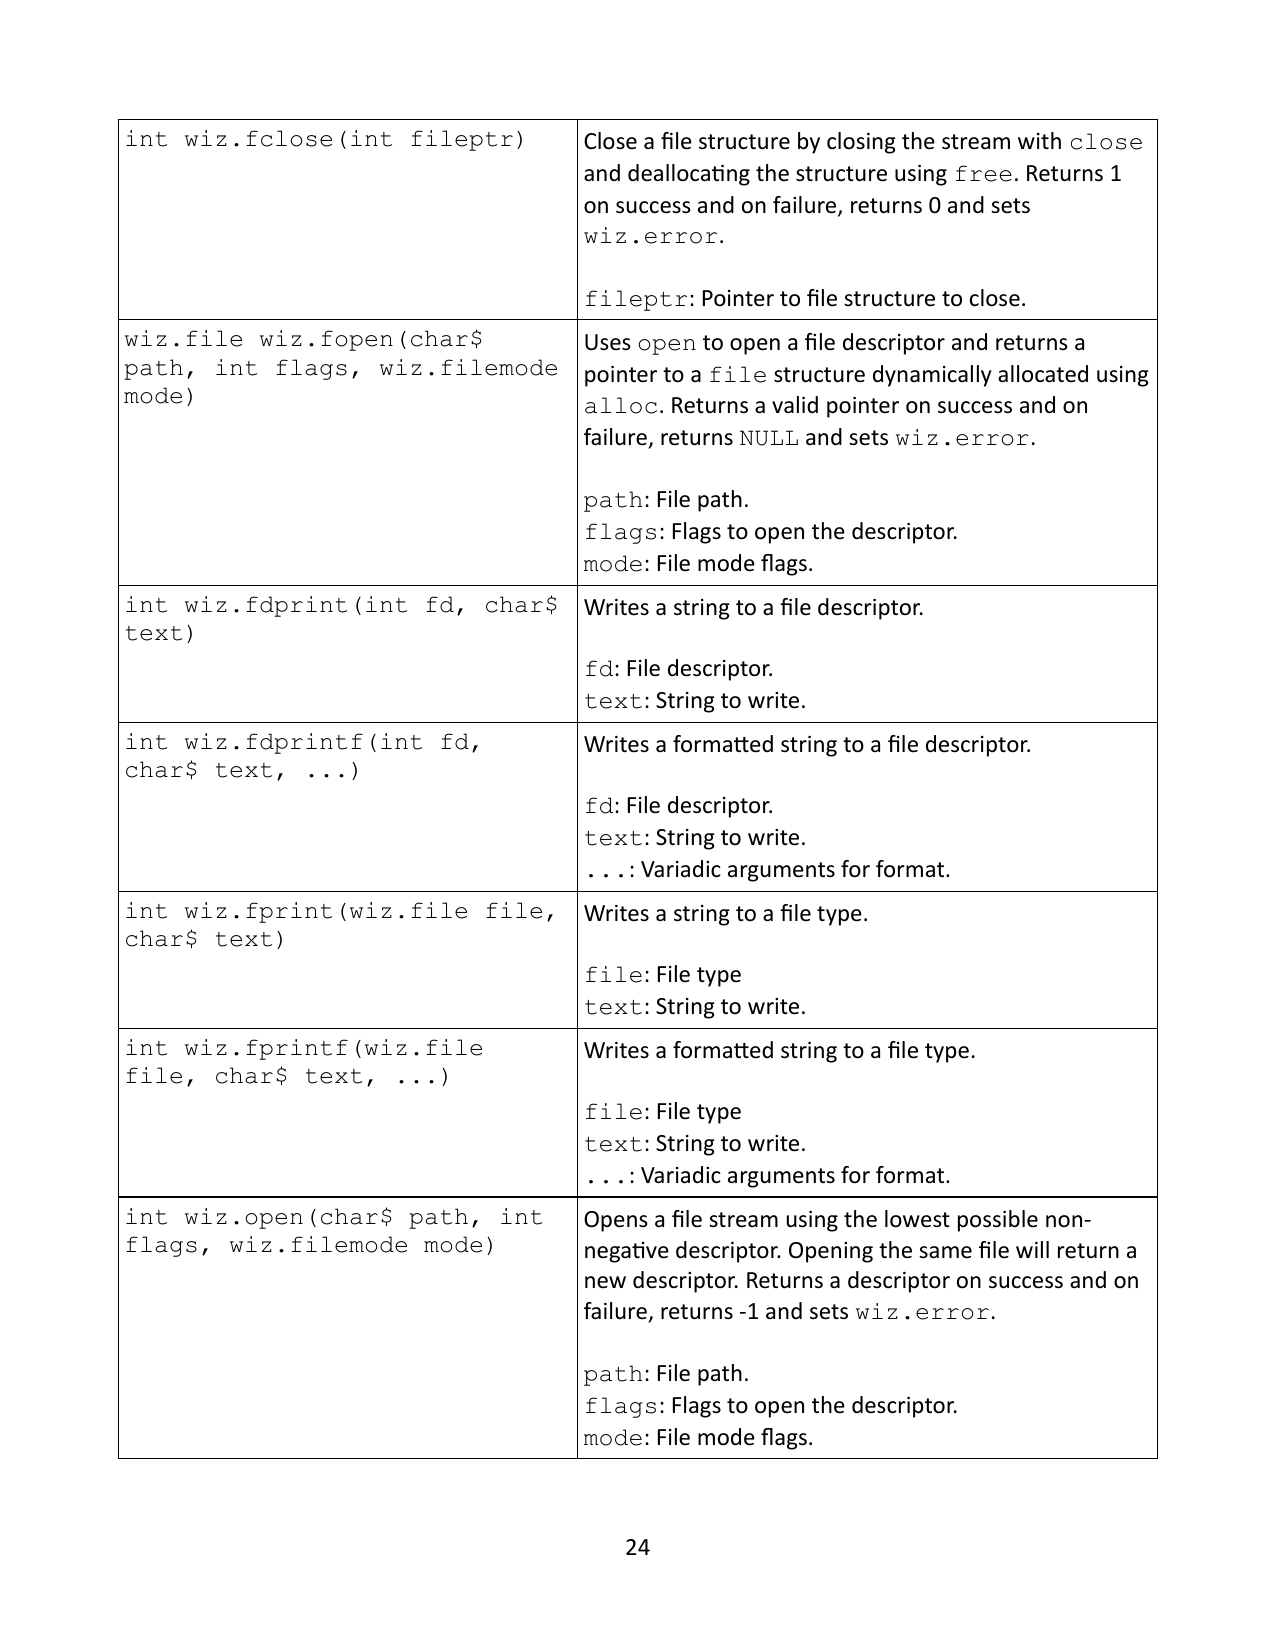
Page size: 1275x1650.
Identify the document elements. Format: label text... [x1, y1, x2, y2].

table_cell Writes a string to a file type. file: File type text: String to write. [578, 892, 1157, 1028]
table_cell int wiz.fdprint(int fd, char$ text) [119, 586, 577, 722]
table_cell Writes a string to a file descriptor. fd: File descriptor. text: String to write. [578, 586, 1157, 722]
table_cell Uses open to open a file descriptor and returns a pointer to a file structure dynamically allocated using alloc. Returns a valid pointer on success and on failure, returns NULL and sets wiz.error. path: File path. flags: Flags to open the descriptor. mode: File mode flags. [578, 320, 1157, 584]
table_cell Writes a formatted string to a file descriptor. fd: File descriptor. text: String to write. ...: Variadic arguments for format. [578, 723, 1157, 891]
table_cell int wiz.fdprintf(int fd, char$ text, ...) [119, 723, 577, 891]
table_cell int wiz.fprint(wiz.file file, char$ text) [119, 892, 577, 1028]
table_cell wiz.file wiz.fopen(char$ path, int flags, wiz.filemode mode) [119, 320, 577, 584]
table_cell int wiz.open(char$ path, int flags, wiz.filemode mode) [119, 1198, 577, 1458]
table_cell Opens a file stream using the lowest possible non-negative descriptor. Opening the same file will return a new descriptor. Returns a descriptor on success and on failure, returns -1 and sets wiz.error. path: File path. flags: Flags to open the descriptor. mode: File mode flags. [578, 1198, 1157, 1458]
table_cell int wiz.fclose(int fileptr) [119, 120, 577, 319]
table_cell Close a file structure by closing the stream with close and deallocating the structure using free. Returns 1 on success and on failure, returns 0 and sets wiz.error. fileptr: Pointer to file structure to close. [578, 120, 1157, 319]
table_cell Writes a formatted string to a file type. file: File type text: String to write. ...: Variadic arguments for format. [578, 1029, 1157, 1196]
table_cell int wiz.fprintf(wiz.file file, char$ text, ...) [119, 1029, 577, 1196]
